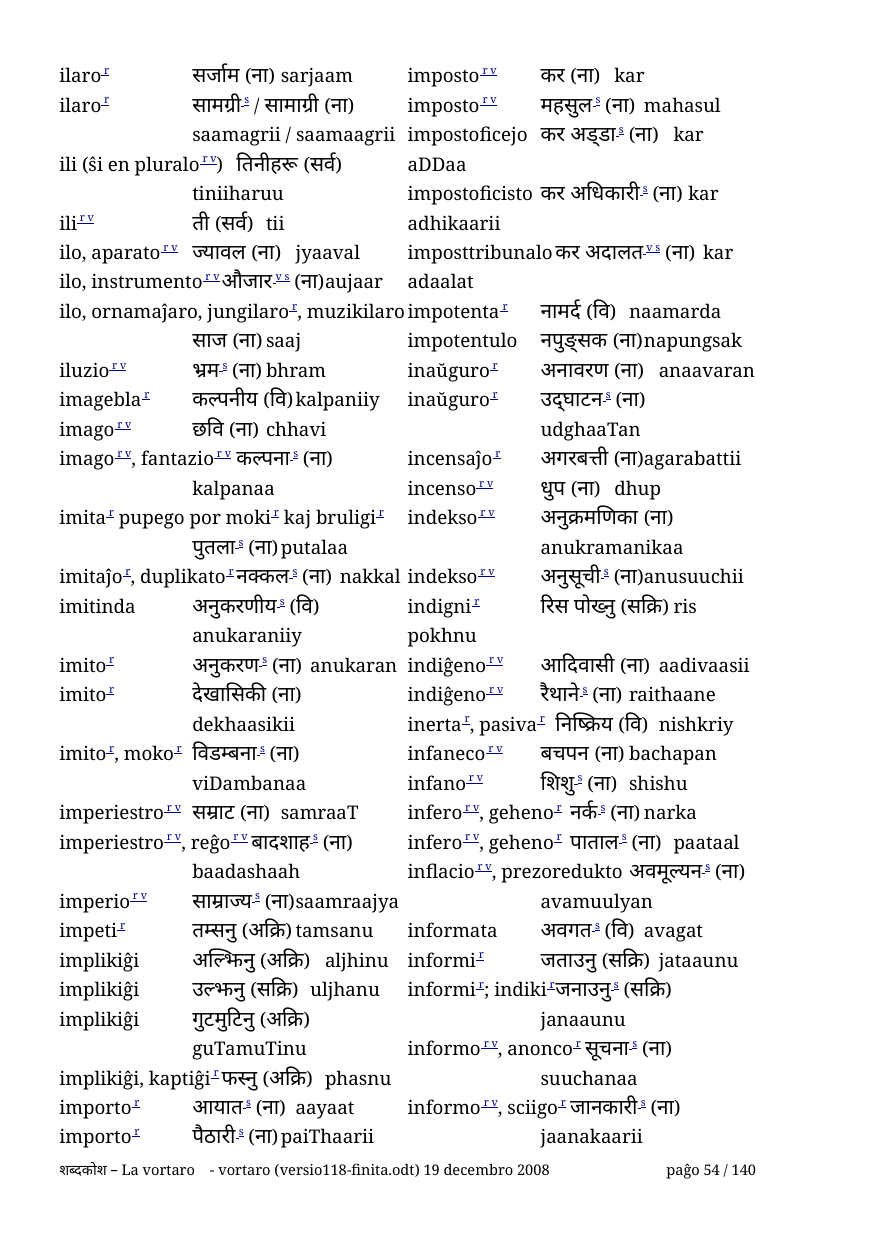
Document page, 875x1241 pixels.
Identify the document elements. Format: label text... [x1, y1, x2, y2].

text ilaro r सामग्री s / सामाग्री (ना) saamagrii / saamaagrii [59, 88, 407, 147]
text imposto r v महसुल s (ना) mahasul [407, 88, 756, 118]
text imito r, moko r विडम्बना s (ना) viDambanaa [59, 737, 407, 796]
text ili r v ती (सर्व) tii [59, 206, 407, 236]
text ilo, ornamaĵaro, jungilaro r, muzikilaro साज (ना) saaj [59, 295, 407, 354]
text ilaro r सर्जाम (ना) sarjaam [59, 59, 407, 88]
text incensaĵo r अगरबत्ती (ना) agarabattii [407, 442, 756, 472]
text importo r आयात s (ना) aayaat [59, 1091, 407, 1120]
text ili (ŝi en pluralo r v) तिनीहरू (सर्व) tiniiharuu [59, 147, 407, 206]
text impotentulo नपुङ्सक (ना) napungsak [407, 324, 756, 354]
text imago r v छवि (ना) chhavi [59, 413, 407, 442]
text implikiĝi, kaptiĝi r फस्नु (अक्रि) phasnu [59, 1061, 407, 1091]
text implikiĝi अल्झिनु (अक्रि) aljhinu [59, 943, 407, 973]
text infero r v, geheno r नर्क s (ना) narka [407, 796, 756, 826]
text imagebla r कल्पनीय (वि) kalpaniiy [59, 383, 407, 413]
text imperio r v साम्राज्य s (ना) saamraajya [59, 884, 407, 914]
text impotenta r नामर्द (वि) naamarda [407, 295, 756, 324]
text imito r देखासिकी (ना) dekhaasikii [59, 678, 407, 737]
text informata अवगत s (वि) avagat [407, 914, 756, 943]
text imito r अनुकरण s (ना) anukaran [59, 649, 407, 678]
text infano r v शिशु s (ना) shishu [407, 767, 756, 796]
text inaŭguro r उद्‍घाटन s (ना) udghaaTan [407, 383, 756, 442]
text imposttribunalo कर अदालत v s (ना) kar adaalat [407, 236, 756, 295]
text imperiestro r v सम्राट (ना) samraaT [59, 796, 407, 826]
text inaŭguro r अनावरण (ना) anaavaran [407, 354, 756, 383]
text informo r v, anonco r सूचना s (ना) suuchanaa [407, 1032, 756, 1091]
text ilo, aparato r v ज्यावल (ना) jyaaval [59, 236, 407, 265]
text imposto r v कर (ना) kar [407, 59, 756, 88]
text implikiĝi गुटमुटिनु (अक्रि) guTamuTinu [59, 1002, 407, 1061]
text inerta r, pasiva r निष्क्रिय (वि) nishkriy [407, 708, 756, 737]
text imitinda अनुकरणीय s (वि) anukaraniiy [59, 590, 407, 649]
text implikiĝi उल्झनु (सक्रि) uljhanu [59, 973, 407, 1002]
text imitaĵo r, duplikato r नक्कल s (ना) nakkal [59, 560, 407, 590]
text indigni r रिस पोख्‍नु (सक्रि) ris pokhnu [407, 590, 756, 649]
text indiĝeno r v आदिवासी (ना) aadivaasii [407, 649, 756, 678]
text impostoficisto कर अधिकारी s (ना) kar adhikaarii [407, 177, 756, 236]
text importo r पैठारी s (ना) paiThaarii [59, 1120, 407, 1150]
text informi r; indiki r जनाउनु s (सक्रि) janaaunu [407, 973, 756, 1032]
text infaneco r v बचपन (ना) bachapan [407, 737, 756, 767]
text imago r v, fantazio r v कल्पना s (ना) kalpanaa [59, 442, 407, 501]
text iluzio r v भ्रम s (ना) bhram [59, 354, 407, 383]
text indiĝeno r v रैथाने s (ना) raithaane [407, 678, 756, 708]
text imperiestro r v, reĝo r v बादशाह s (ना) baadashaah [59, 826, 407, 884]
text impeti r तम्सनु (अक्रि) tamsanu [59, 914, 407, 943]
text impostoficejo कर अड्डा s (ना) kar aDDaa [407, 118, 756, 177]
text incenso r v धुप (ना) dhup [407, 472, 756, 501]
text indekso r v अनुसूची s (ना) anusuuchii [407, 560, 756, 590]
text infero r v, geheno r पाताल s (ना) paataal [407, 826, 756, 855]
text inflacio r v, prezoredukto अवमूल्यन s (ना) avamuulyan [407, 855, 756, 914]
text imita r pupego por moki r kaj bruligi r पुतला s (ना) putalaa [59, 501, 407, 560]
text ilo, instrumento r v औजार v s (ना) aujaar [59, 265, 407, 295]
text informo r v, sciigo r जानकारी s (ना) jaanakaarii [407, 1091, 756, 1150]
text informi r जताउनु (सक्रि) jataaunu [407, 943, 756, 973]
text indekso r v अनुक्रमणिका (ना) anukramanikaa [407, 501, 756, 560]
